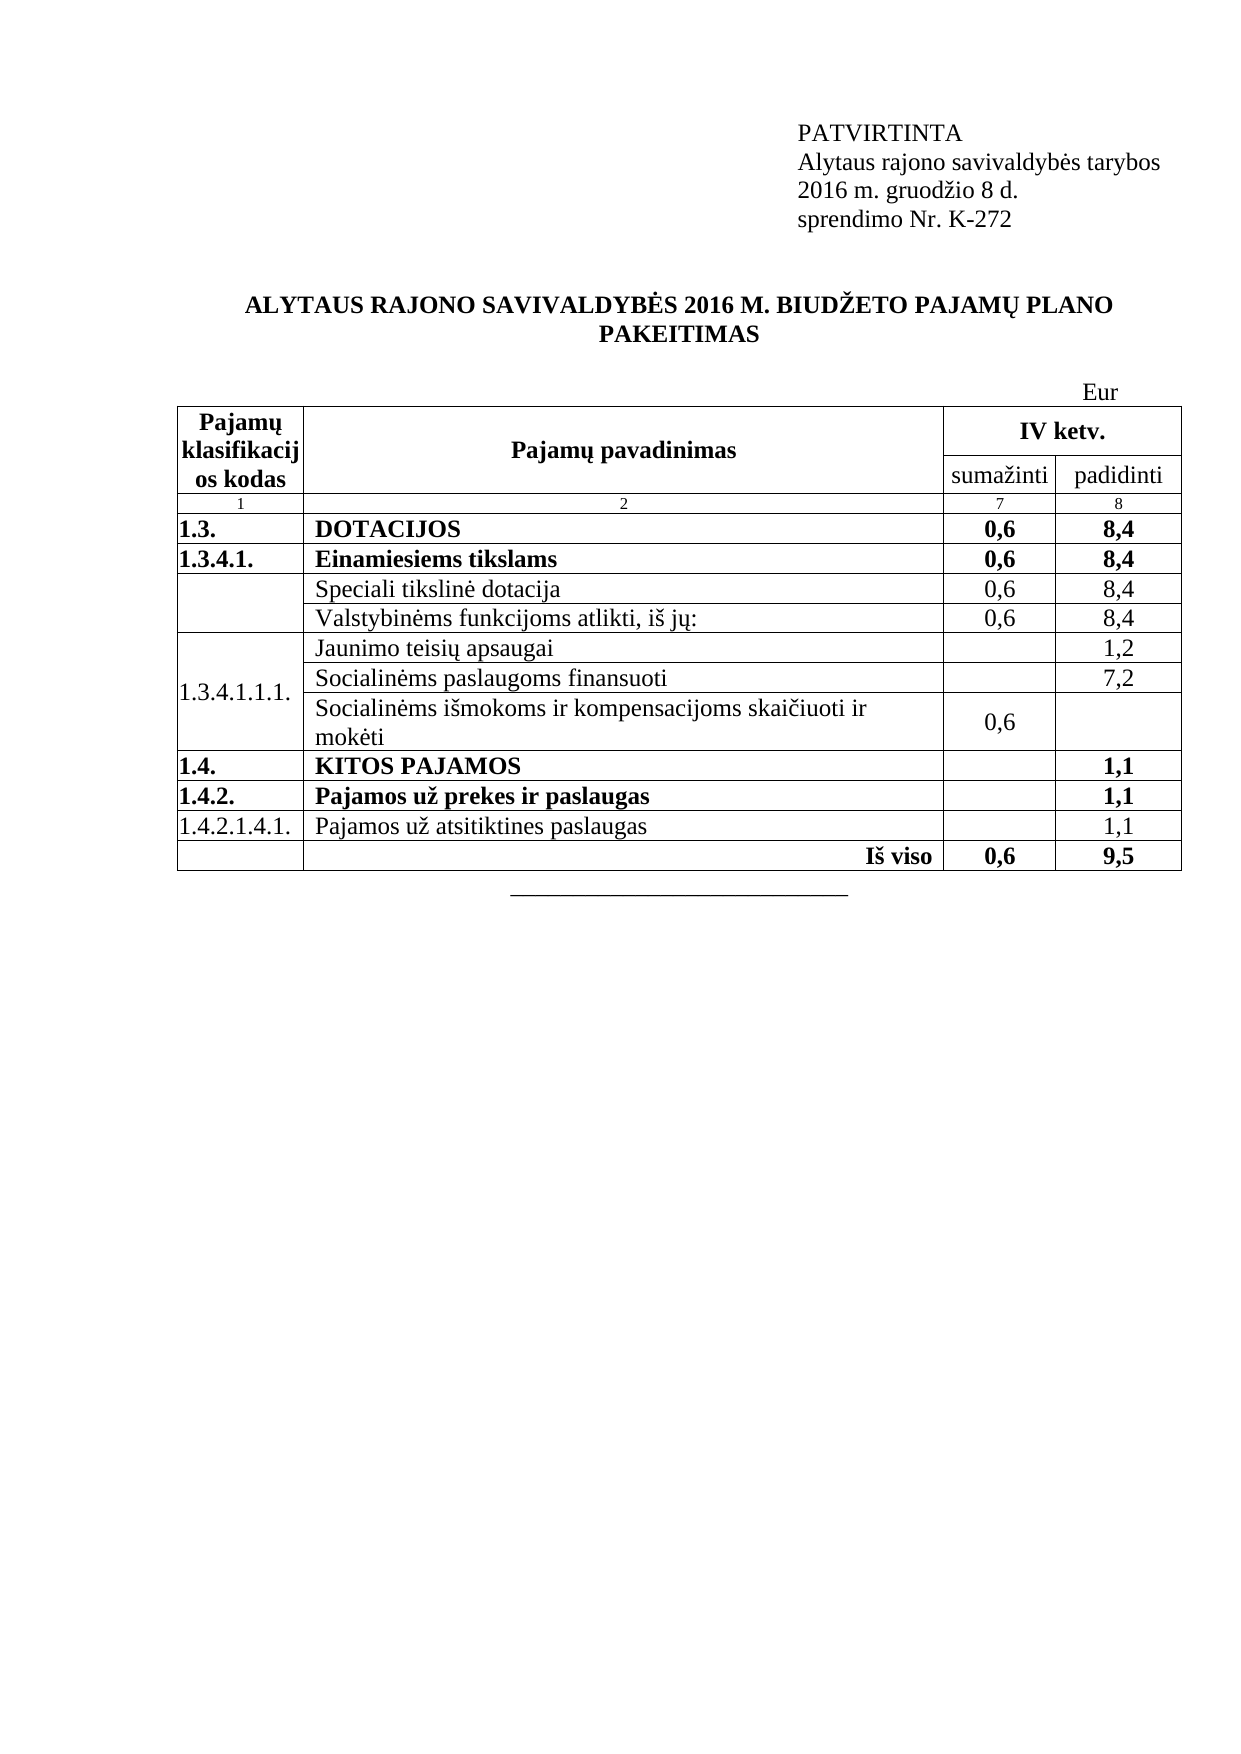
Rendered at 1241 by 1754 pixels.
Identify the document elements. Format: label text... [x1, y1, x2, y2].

table_cell 1.3.4.1.1.1. [178, 633, 303, 750]
text 2016 m. gruodžio 8 d. [177, 176, 1181, 204]
table_cell 9,5 [1056, 841, 1181, 869]
table_cell 7 [944, 494, 1055, 513]
table_cell 1.3.4.1. [178, 544, 303, 573]
table_header Pajamų pavadinimas [304, 407, 943, 493]
text PATVIRTINTA [797, 118, 1181, 147]
table_cell Pajamos už prekes ir paslaugas [304, 781, 943, 810]
table_cell KITOS PAJAMOS [304, 751, 943, 780]
table_header Pajamų klasifikacijos kodas [178, 407, 303, 493]
table_cell [944, 811, 1055, 840]
text ___________________________ [177, 871, 1181, 899]
table_cell [1056, 693, 1181, 750]
table_cell 1.4.2.1.4.1. [178, 811, 303, 840]
table_cell DOTACIJOS [304, 514, 943, 543]
table_cell 1,1 [1056, 811, 1181, 840]
text sprendimo Nr. K-272 [177, 204, 1181, 233]
text ALYTAUS RAJONO SAVIVALDYBĖS 2016 M. BIUDŽETO PAJAMŲ PLANO PAKEITIMAS [177, 291, 1181, 348]
table_cell 0,6 [944, 574, 1055, 602]
table_cell 7,2 [1056, 663, 1181, 692]
table_cell padidinti [1056, 456, 1181, 493]
table_cell 1.4.2. [178, 781, 303, 810]
table_cell 1.3. [178, 514, 303, 543]
table_cell Jaunimo teisių apsaugai [304, 633, 943, 662]
table_cell [178, 574, 303, 632]
table_cell 0,6 [944, 544, 1055, 573]
table_cell 1 [178, 494, 303, 513]
table_cell Einamiesiems tikslams [304, 544, 943, 573]
table_cell [944, 781, 1055, 810]
table_cell 0,6 [944, 604, 1055, 632]
table_cell 8 [1056, 494, 1181, 513]
table_cell 1,2 [1056, 633, 1181, 662]
table_cell 8,4 [1056, 544, 1181, 573]
table_cell 1.4. [178, 751, 303, 780]
table_cell 1,1 [1056, 751, 1181, 780]
table_cell 0,6 [944, 693, 1055, 750]
table_cell Socialinėms išmokoms ir kompensacijoms skaičiuoti ir mokėti [304, 693, 943, 750]
table_cell 8,4 [1056, 604, 1181, 632]
table_cell sumažinti [944, 456, 1055, 493]
table_cell Valstybinėms funkcijoms atlikti, iš jų: [304, 604, 943, 632]
table_cell 8,4 [1056, 514, 1181, 543]
table_cell Pajamos už atsitiktines paslaugas [304, 811, 943, 840]
table_cell [944, 663, 1055, 692]
table_cell Iš viso [304, 841, 943, 869]
table_cell [944, 751, 1055, 780]
text Alytaus rajono savivaldybės tarybos [177, 147, 1181, 176]
table_cell Speciali tikslinė dotacija [304, 574, 943, 602]
table_cell 0,6 [944, 841, 1055, 869]
table_cell 1,1 [1056, 781, 1181, 810]
table_cell 0,6 [944, 514, 1055, 543]
table_cell 8,4 [1056, 574, 1181, 602]
table_cell [944, 633, 1055, 662]
text Eur [1019, 377, 1181, 406]
table_header IV ketv. [944, 407, 1181, 455]
table_cell Socialinėms paslaugoms finansuoti [304, 663, 943, 692]
table_cell 2 [304, 494, 943, 513]
table_cell [178, 841, 303, 869]
